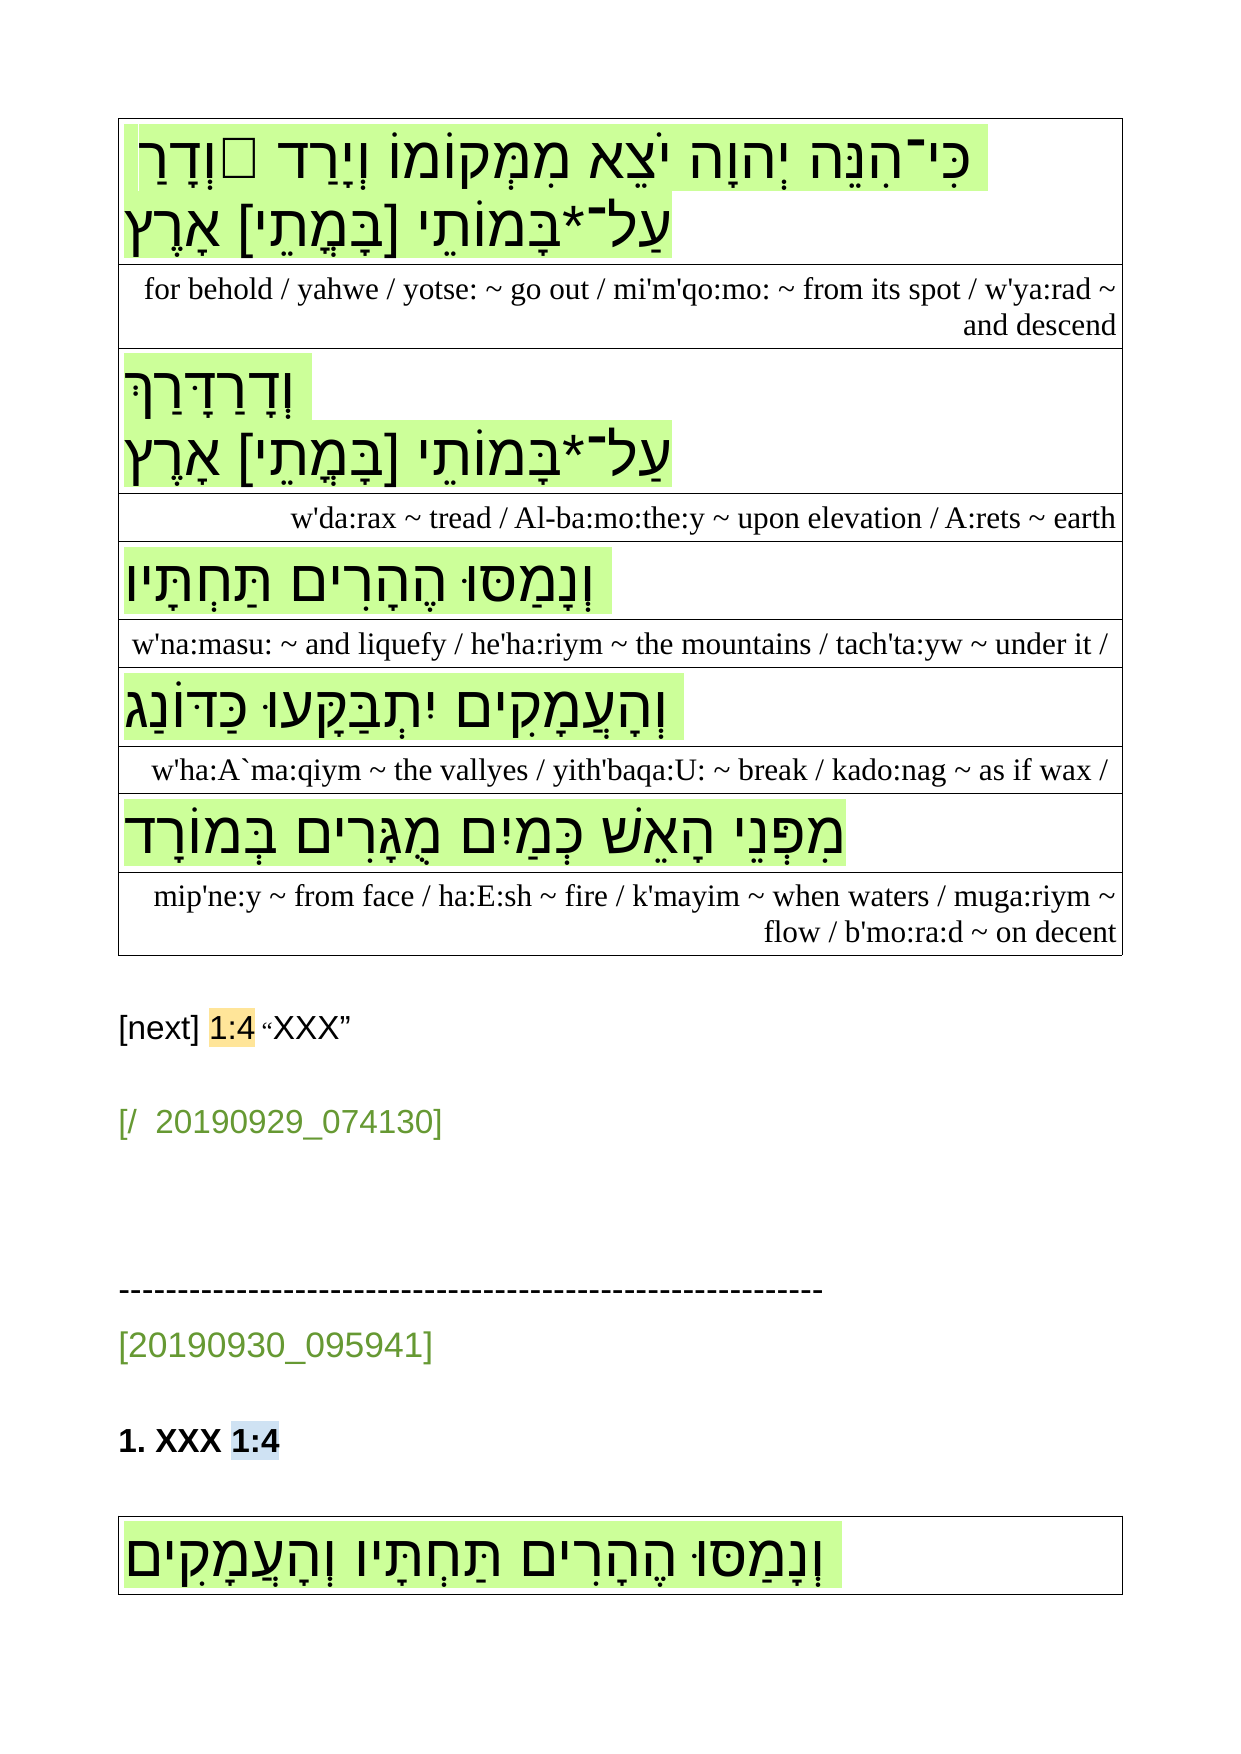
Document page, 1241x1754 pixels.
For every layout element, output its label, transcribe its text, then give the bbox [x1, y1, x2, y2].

table_cell w'da:rax ~ tread / Al-ba:mo:the:y ~ upon elevation / A:rets ~ earth [119, 494, 1122, 541]
table_cell for behold / yahwe / yotse: ~ go out / mi'm'qo:mo: ~ from its spot / w'ya:rad ~ and descend [119, 265, 1122, 347]
text [/ 20190929_074130] [118, 1102, 1122, 1141]
table_cell מִפְּנֵי הָאֵשׁ כְּמַיִם מֻגָּרִים בְּמוֹרָד [119, 794, 1122, 872]
table_cell וְדָרַדָּרַךְ עַל־*בָּמוֹתֵי [בָּמֳתֵי] אָרֶץ [119, 349, 1122, 493]
table_cell וְהָעֲמָקִים יִתְבַּקָּעוּ כַּדּוֹנַג [119, 668, 1122, 746]
text [next] 1:4 “XXX” [118, 1008, 1122, 1047]
text [20190930_095941] [118, 1324, 1122, 1365]
table_cell mip'ne:y ~ from face / ha:E:sh ~ fire / k'mayim ~ when waters / muga:riym ~ flow / b'mo:ra:d ~ on decent [119, 873, 1122, 955]
text 1. XXX 1:4 [118, 1421, 1122, 1460]
table_cell וְנָמַסּוּ הֶהָרִים תַּחְתָּיו [119, 542, 1122, 619]
table_header וְנָמַסּוּ הֶהָרִים תַּחְתָּיו וְהָעֲמָקִים [119, 1517, 1122, 1594]
table_header וְדָרַ כִּי־הִנֵּה יְהוָה יֹצֵא מִמְּקוֹמוֹ וְיָרַד עַל־*בָּמוֹתֵי [בָּמֳתֵי] אָרֶץ [119, 119, 1122, 264]
table_cell w'ha:A`ma:qiym ~ the vallyes / yith'baqa:U: ~ break / kado:nag ~ as if wax / [119, 747, 1122, 793]
text ------------------------------------------------------------ [118, 1268, 1122, 1308]
table_cell w'na:masu: ~ and liquefy / he'ha:riym ~ the mountains / tach'ta:yw ~ under it / [119, 620, 1122, 667]
